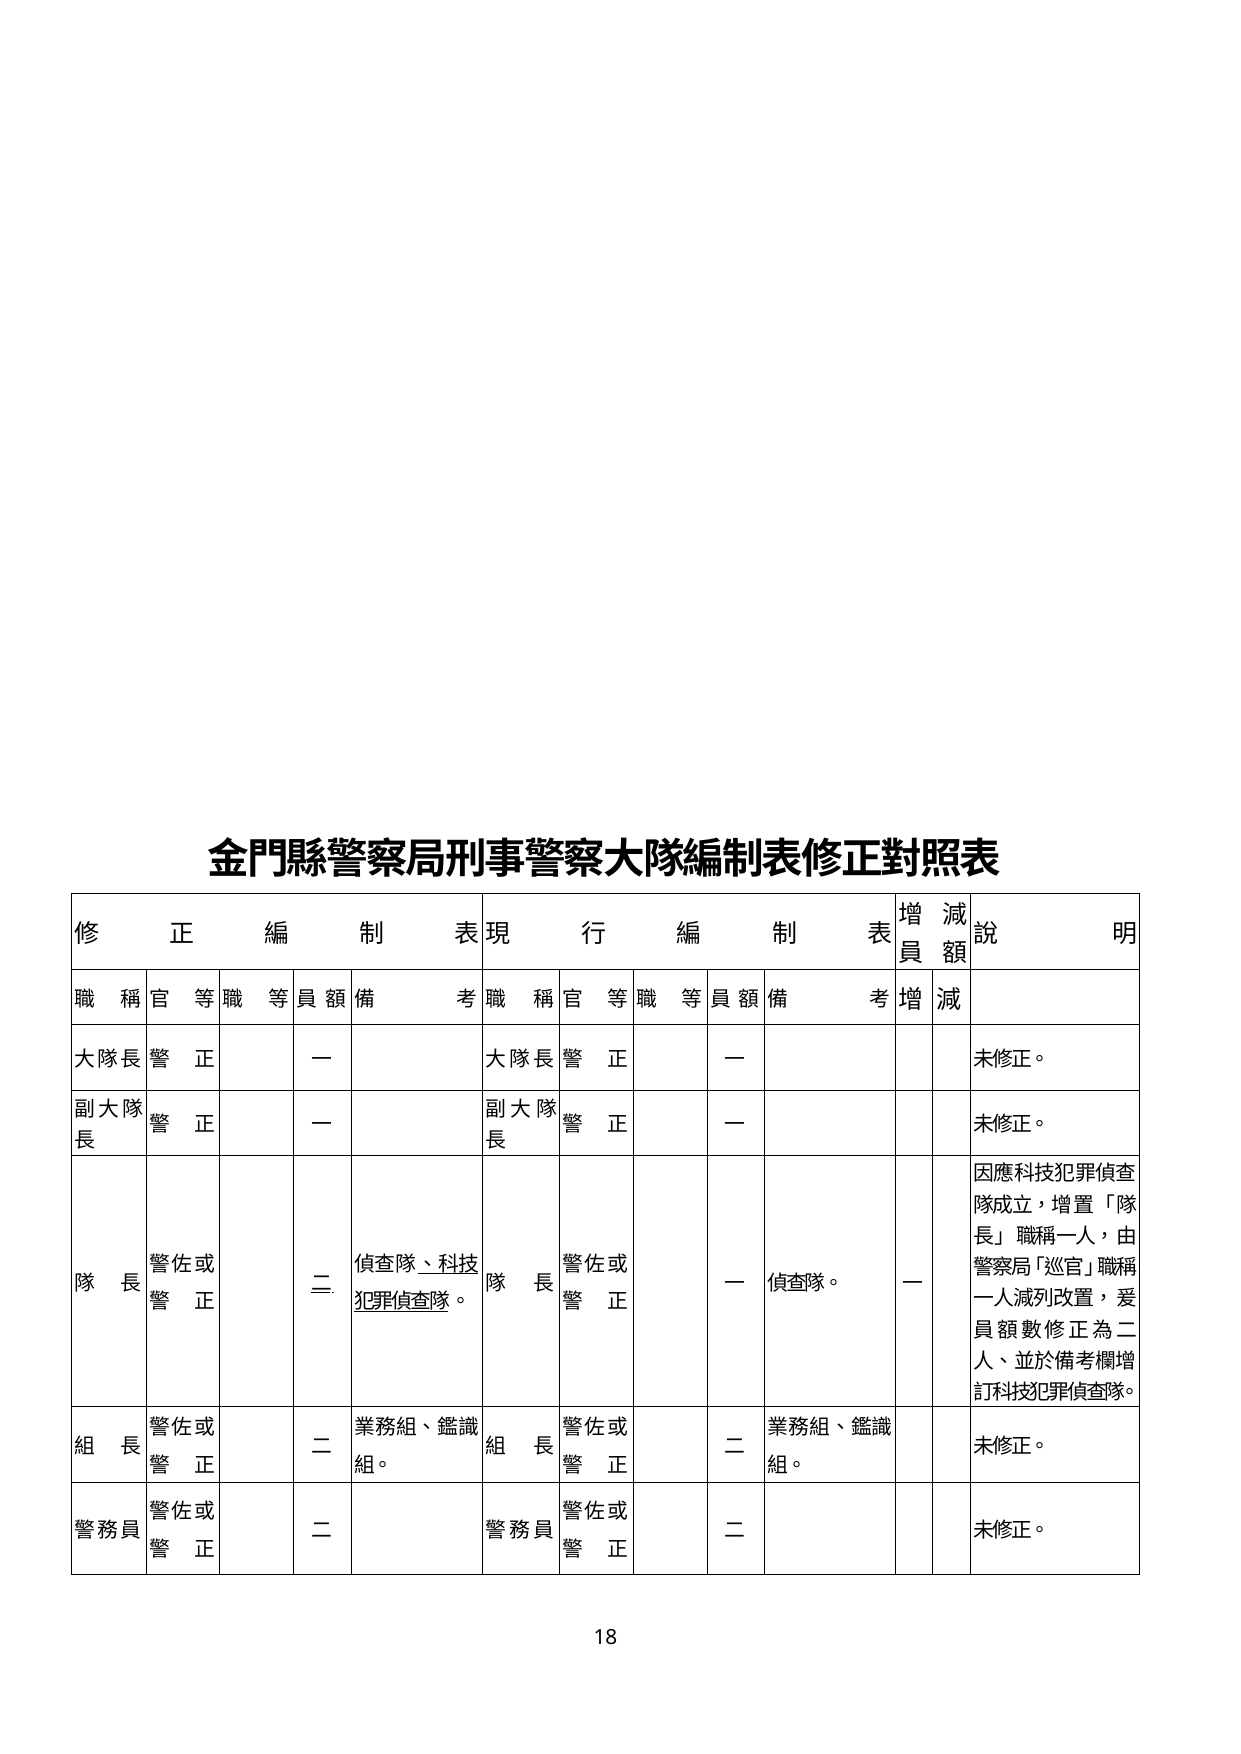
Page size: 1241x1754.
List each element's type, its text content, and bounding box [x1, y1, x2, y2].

table_cell 二 [294, 1483, 351, 1574]
table_cell [634, 1483, 707, 1574]
table_cell [352, 1091, 482, 1155]
table_cell 員額 [294, 970, 351, 1024]
table_cell 警佐或 警正 [560, 1483, 633, 1574]
table_cell 未修正。 [971, 1483, 1139, 1574]
table_cell 現行編制表 [483, 894, 895, 969]
table_cell 偵查隊、科技犯罪偵查隊。 [352, 1156, 482, 1406]
table_cell 二 [294, 1407, 351, 1482]
table_cell 員額 [708, 970, 764, 1024]
table_cell 職稱 [72, 970, 146, 1024]
table_cell 備考 [352, 970, 482, 1024]
table_cell [634, 1407, 707, 1482]
table_cell 一 [294, 1025, 351, 1089]
table_cell [765, 1025, 895, 1089]
table_cell [933, 1156, 970, 1406]
table_cell [352, 1483, 482, 1574]
table_cell 警務員 [483, 1483, 559, 1574]
table_cell [634, 1025, 707, 1089]
table_cell 業務組、鑑識組。 [352, 1407, 482, 1482]
table_cell [220, 1025, 293, 1089]
table_cell 二 [708, 1483, 764, 1574]
table_cell 警正 [560, 1025, 633, 1089]
table_cell [634, 1091, 707, 1155]
table_cell 減 [933, 970, 970, 1024]
table_cell [933, 1025, 970, 1089]
table_cell 一 [708, 1091, 764, 1155]
table_cell 隊長 [483, 1156, 559, 1406]
table_cell [933, 1407, 970, 1482]
table_cell [765, 1483, 895, 1574]
table_header 金門縣警察局刑事警察大隊編制表修正對照表 [71, 818, 1140, 893]
table_cell 警佐或 警正 [147, 1483, 219, 1574]
table_cell 隊長 [72, 1156, 146, 1406]
table_cell 大隊長 [72, 1025, 146, 1089]
table_cell 警正 [147, 1025, 219, 1089]
table_cell 增減員額 [896, 894, 970, 969]
table_cell [220, 1407, 293, 1482]
table_cell [896, 1025, 932, 1089]
table_cell 組長 [72, 1407, 146, 1482]
table_cell 未修正。 [971, 1407, 1139, 1482]
table_cell [634, 1156, 707, 1406]
table_cell 偵查隊。 [765, 1156, 895, 1406]
table_cell 官 等 [560, 970, 633, 1024]
table_cell [933, 1091, 970, 1155]
table_cell 一 [708, 1156, 764, 1406]
table_cell 警務員 [72, 1483, 146, 1574]
table_cell 一 [708, 1025, 764, 1089]
table_cell 說明 [971, 894, 1139, 969]
table_cell 業務組、鑑識組。 [765, 1407, 895, 1482]
table_cell 副大隊長 [72, 1091, 146, 1155]
table_cell 副大隊長 [483, 1091, 559, 1155]
table_cell 未修正。 [971, 1091, 1139, 1155]
table_cell [220, 1483, 293, 1574]
table_cell [933, 1483, 970, 1574]
table_cell 備考 [765, 970, 895, 1024]
table_cell 一 [294, 1091, 351, 1155]
table_cell 未修正。 [971, 1025, 1139, 1089]
table_cell 二 [294, 1156, 351, 1406]
table_cell [896, 1407, 932, 1482]
table_cell 增 [896, 970, 932, 1024]
table_cell 組長 [483, 1407, 559, 1482]
table_cell 警正 [560, 1091, 633, 1155]
table_cell 警佐或 警正 [147, 1407, 219, 1482]
table_cell [352, 1025, 482, 1089]
table_cell 官 等 [147, 970, 219, 1024]
table_cell 職等 [220, 970, 293, 1024]
table_cell [220, 1091, 293, 1155]
table_cell [971, 970, 1139, 1024]
table_cell 職稱 [483, 970, 559, 1024]
table_cell [220, 1156, 293, 1406]
table_cell 警佐或 警正 [560, 1156, 633, 1406]
table_cell 警正 [147, 1091, 219, 1155]
table_cell 一 [896, 1156, 932, 1406]
table_cell 警佐或 警正 [560, 1407, 633, 1482]
table_cell 大隊長 [483, 1025, 559, 1089]
table_cell 警佐或 警正 [147, 1156, 219, 1406]
table_cell [896, 1483, 932, 1574]
table_cell 因應科技犯罪偵查隊成立，增置「隊長」職稱一人，由警察局「巡官」職稱一人減列改置，爰員額數修正為二人、並於備考欄增訂科技犯罪偵查隊。 [971, 1156, 1139, 1406]
table_cell 職等 [634, 970, 707, 1024]
table_cell [896, 1091, 932, 1155]
table_cell [765, 1091, 895, 1155]
table_cell 二 [708, 1407, 764, 1482]
table_cell 修正編制表 [72, 894, 482, 969]
